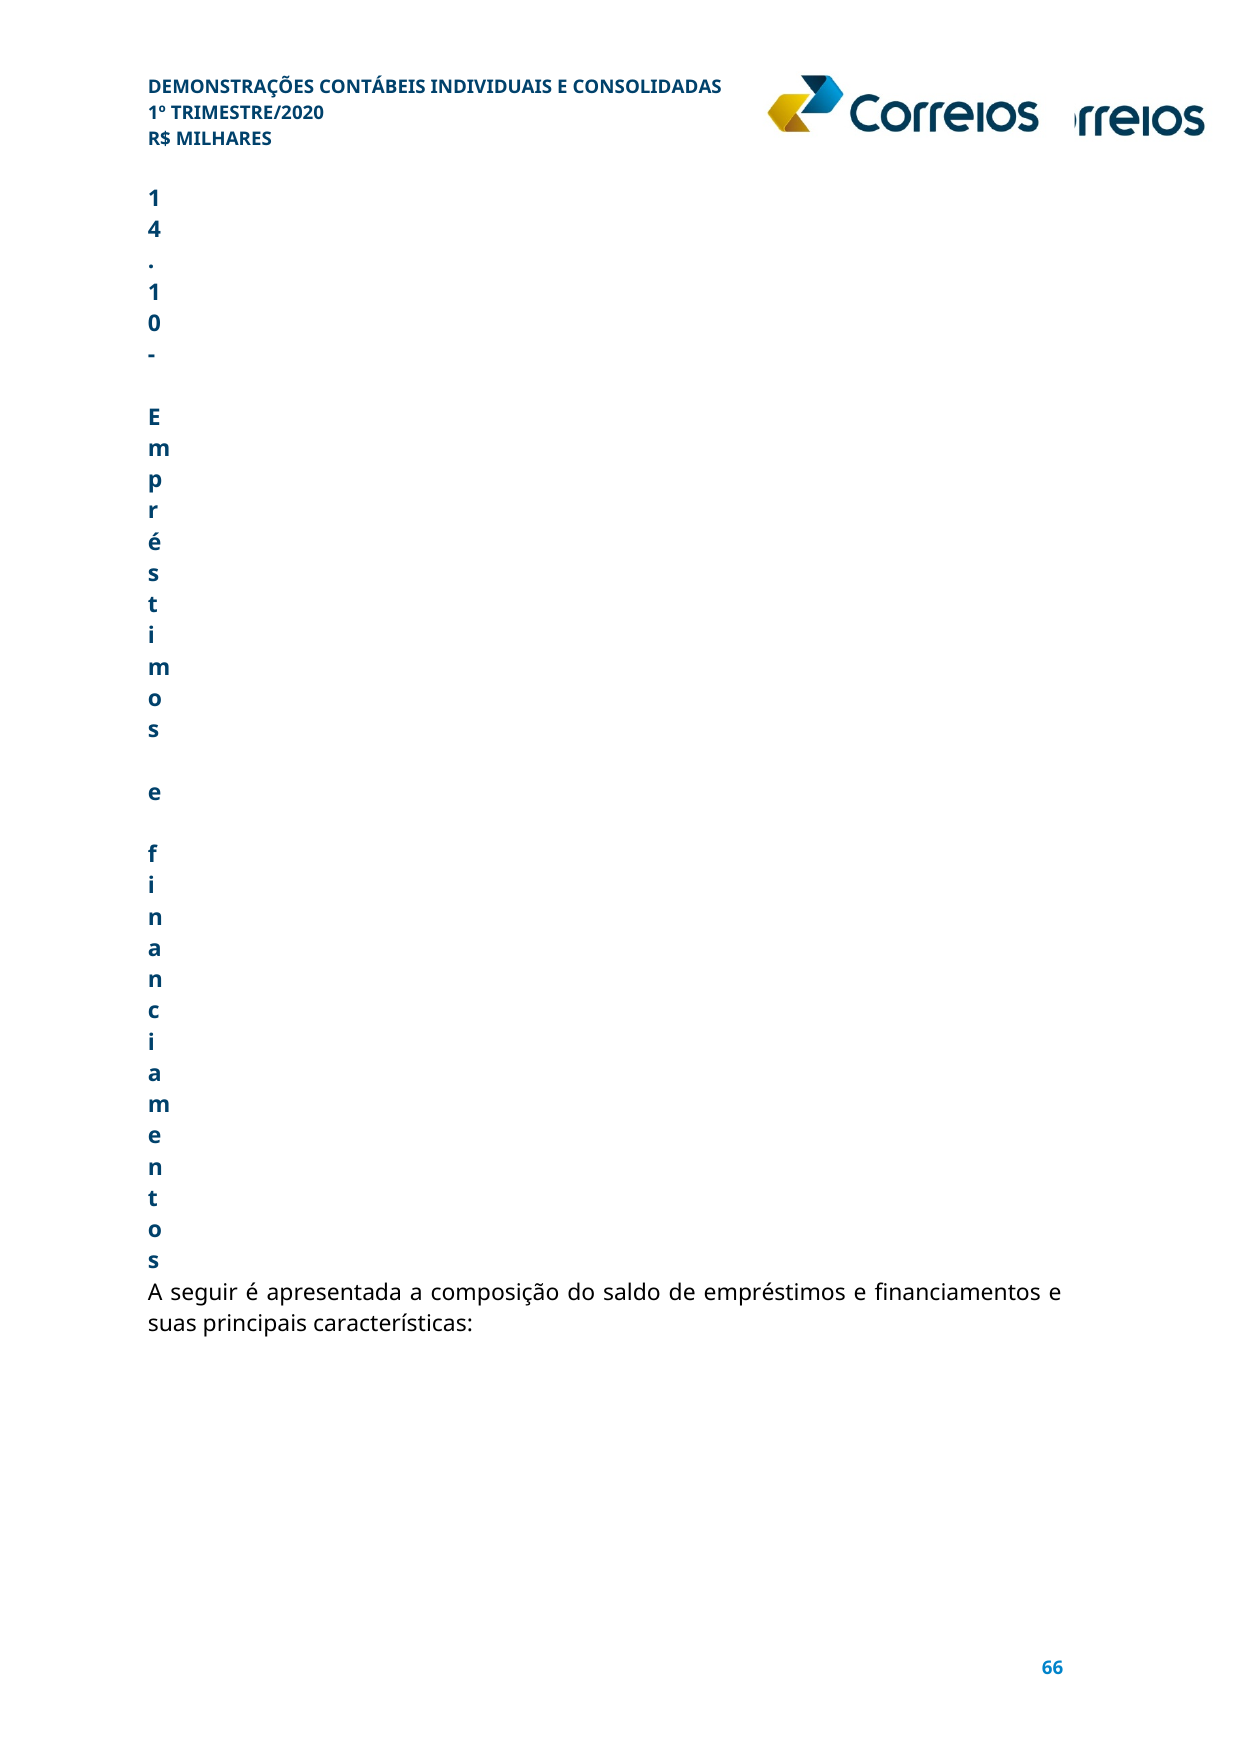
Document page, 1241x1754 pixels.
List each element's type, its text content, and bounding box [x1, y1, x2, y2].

text A seguir é apresentada a composição do saldo de empréstimos e financiamentos e suas principais características: [148, 182, 1063, 1338]
